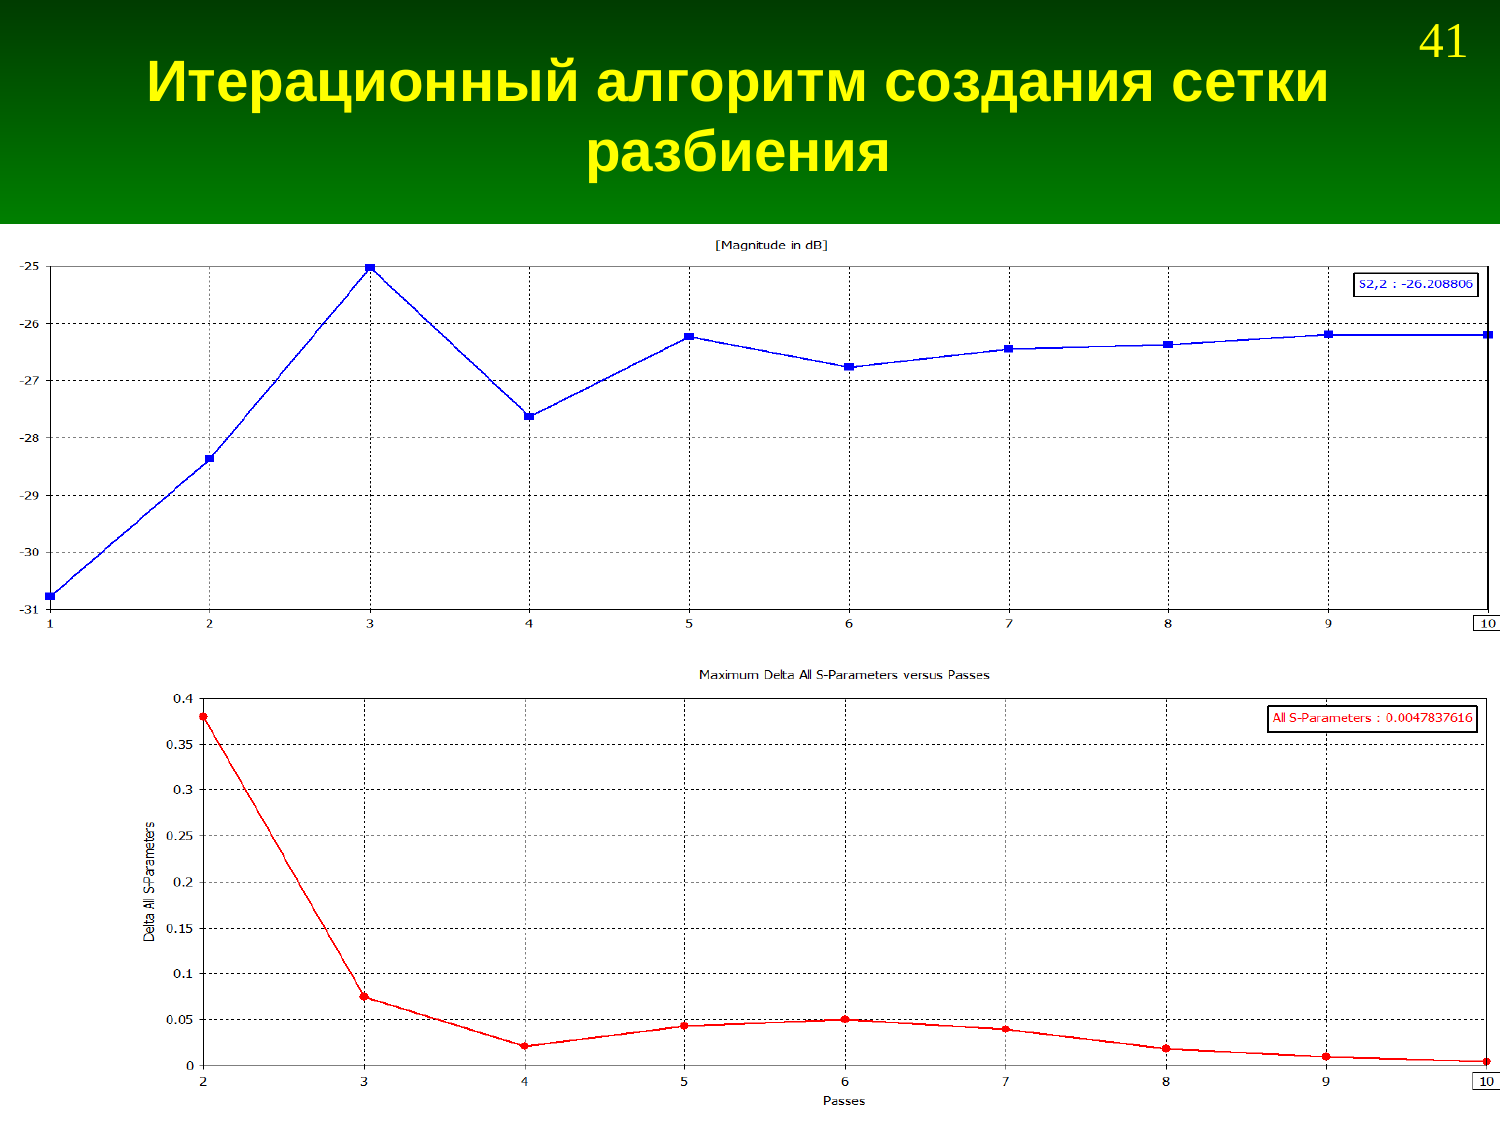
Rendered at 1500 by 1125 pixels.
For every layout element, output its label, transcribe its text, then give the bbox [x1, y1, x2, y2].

title Итерационный алгоритм создания сетки разбиения [88, 18, 1389, 207]
picture [129, 661, 1500, 1112]
picture [0, 224, 1500, 638]
